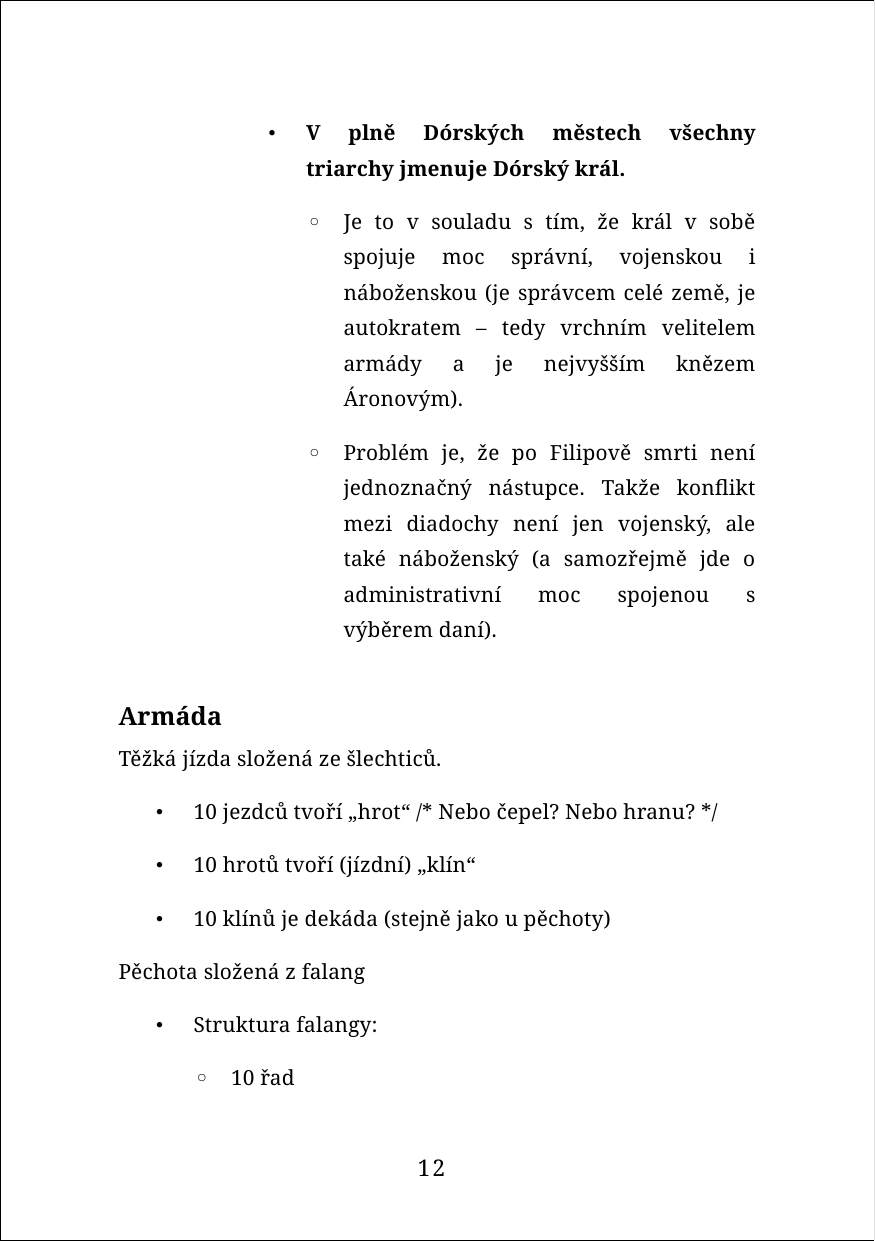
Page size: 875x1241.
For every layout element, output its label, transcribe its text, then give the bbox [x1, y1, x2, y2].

list 10 řad [193, 1063, 756, 1092]
text Těžká jízda složená ze šlechticů. [118, 744, 756, 772]
list 10 hrotů tvoří (jízdní) „klín“ [156, 851, 756, 879]
list 10 klínů je dekáda (stejně jako u pěchoty) [156, 904, 756, 932]
list Problém je, že po Filipově smrti není jednoznačný nástupce. Takže konflikt mezi diadochy není jen vojenský, ale také náboženský (a samozřejmě jde o administrativní moc spojenou s výběrem daní). [306, 438, 756, 644]
list V plně Dórských městech všechny triarchy jmenuje Dórský král. [268, 118, 756, 182]
list 10 jezdců tvoří „hrot“ /* Nebo čepel? Nebo hranu? */ [156, 797, 756, 826]
list Je to v souladu s tím, že král v sobě spojuje moc správní, vojenskou i náboženskou (je správcem celé země, je autokratem – tedy vrchním velitelem armády a je nejvyšším knězem Áronovým). [306, 207, 756, 413]
list Struktura falangy: [156, 1010, 756, 1039]
text Pěchota složená z falang [118, 957, 756, 985]
subtitle Armáda [118, 698, 756, 732]
